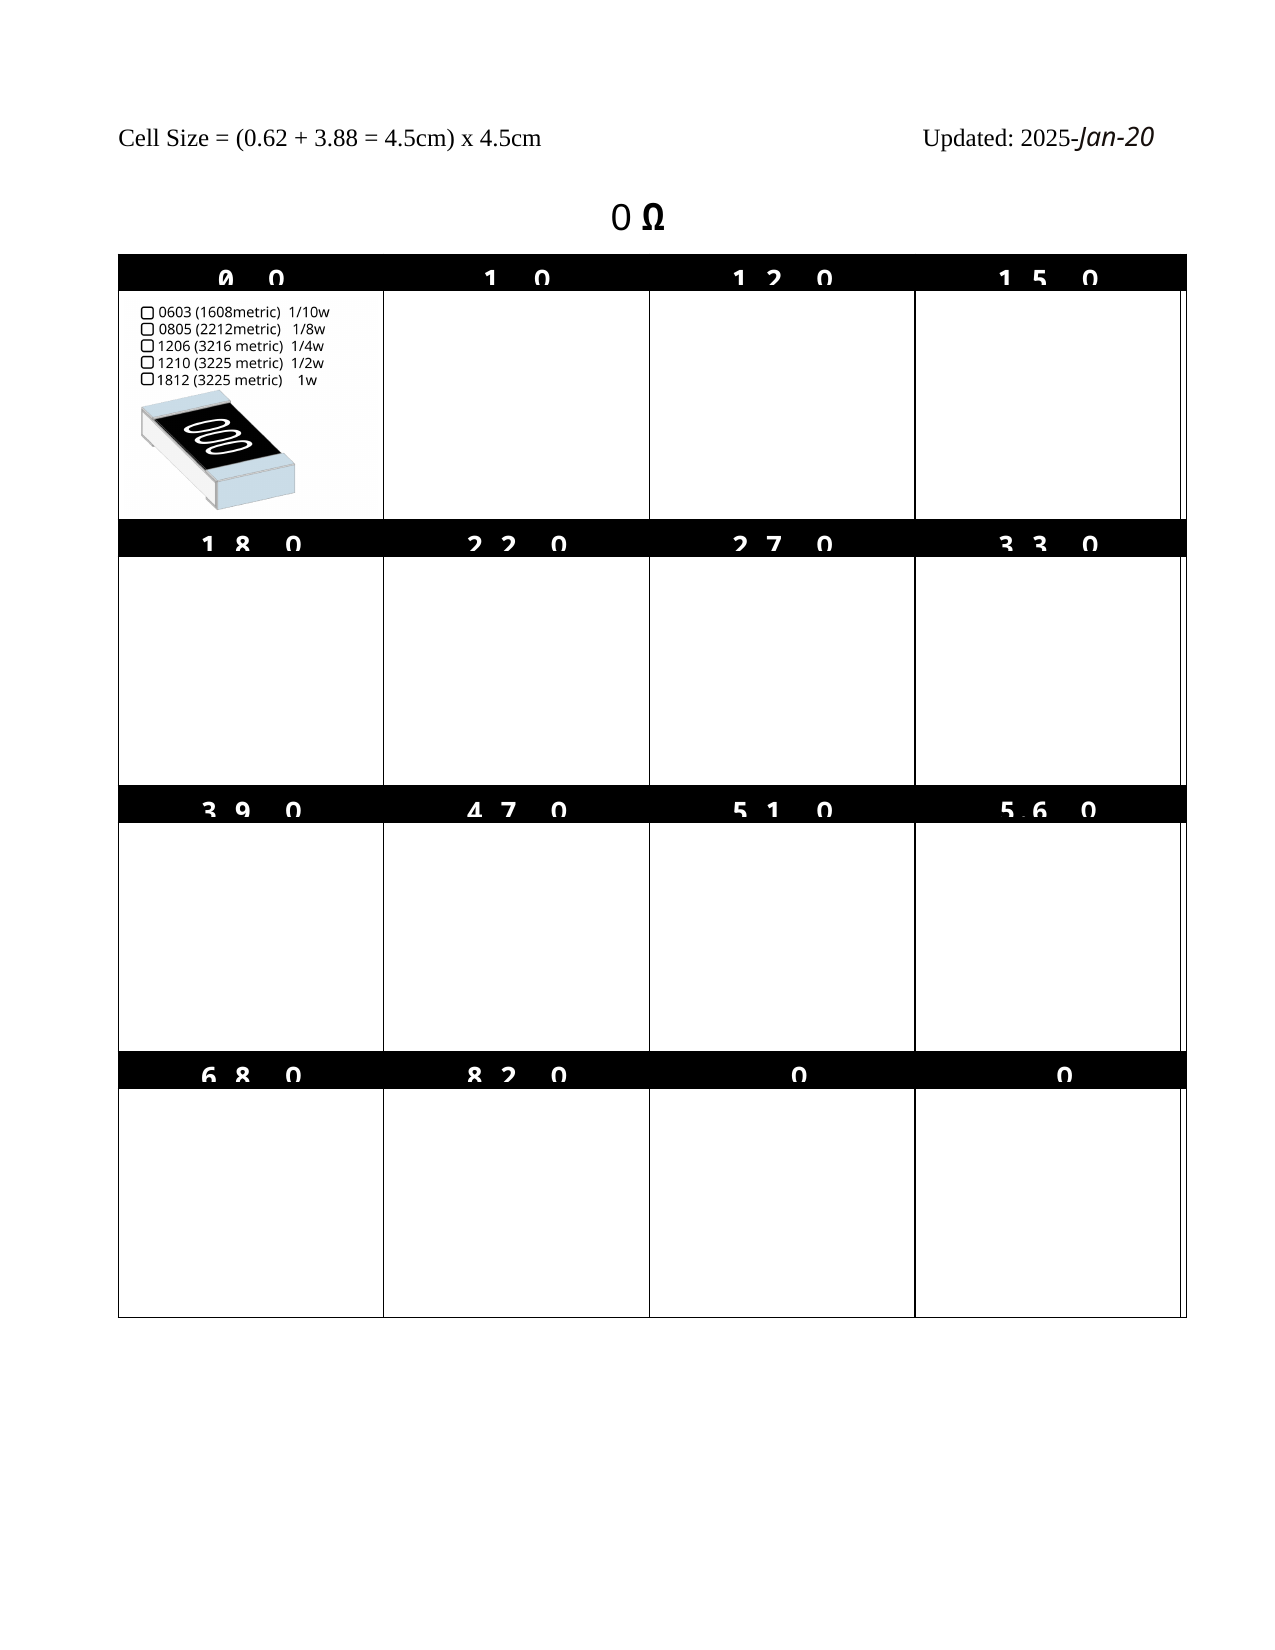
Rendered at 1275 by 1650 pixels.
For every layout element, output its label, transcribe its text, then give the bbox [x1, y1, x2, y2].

table_cell 2.2 Ω [384, 520, 649, 556]
table_header [1181, 255, 1186, 290]
table_cell [650, 291, 914, 519]
table_cell [1181, 557, 1186, 785]
table_header 1.2 Ω [650, 255, 914, 290]
table_header 1.5 Ω [916, 255, 1180, 290]
table_cell [916, 1089, 1180, 1317]
table_cell [384, 557, 649, 785]
table_cell [1181, 786, 1186, 822]
table_cell 6.8 Ω [119, 1052, 383, 1088]
table_cell Ω [650, 1052, 914, 1088]
table_cell Ω [916, 1052, 1180, 1088]
table_cell [384, 291, 649, 519]
table_cell 2.7 Ω [650, 520, 914, 556]
table_cell [119, 1089, 383, 1317]
table_header 1 Ω [384, 255, 649, 290]
table_cell [1181, 1089, 1186, 1317]
table_cell [119, 823, 383, 1051]
table_cell [650, 1089, 914, 1317]
table_cell 3.9 Ω [119, 786, 383, 822]
table_cell [384, 1089, 649, 1317]
table_header 0 Ω [119, 255, 383, 290]
table_cell [119, 557, 383, 785]
subtitle 0 Ω [118, 190, 1157, 241]
table_cell 4.7 Ω [384, 786, 649, 822]
table_cell [1181, 823, 1186, 1051]
table_cell [1181, 291, 1186, 519]
table_cell [1181, 520, 1186, 556]
table_cell [1181, 1052, 1186, 1088]
table_cell [916, 557, 1180, 785]
table_cell 3,3 Ω [916, 520, 1180, 556]
table_cell 5.6 Ω [916, 786, 1180, 822]
table_cell [916, 291, 1180, 519]
table_cell [119, 291, 383, 519]
table_cell [650, 823, 914, 1051]
table_cell [916, 823, 1180, 1051]
table_cell [650, 557, 914, 785]
table_cell 8.2 Ω [384, 1052, 649, 1088]
picture [123, 297, 378, 516]
table_cell [384, 823, 649, 1051]
table_cell 5.1 Ω [650, 786, 914, 822]
table_cell 1.8 Ω [119, 520, 383, 556]
